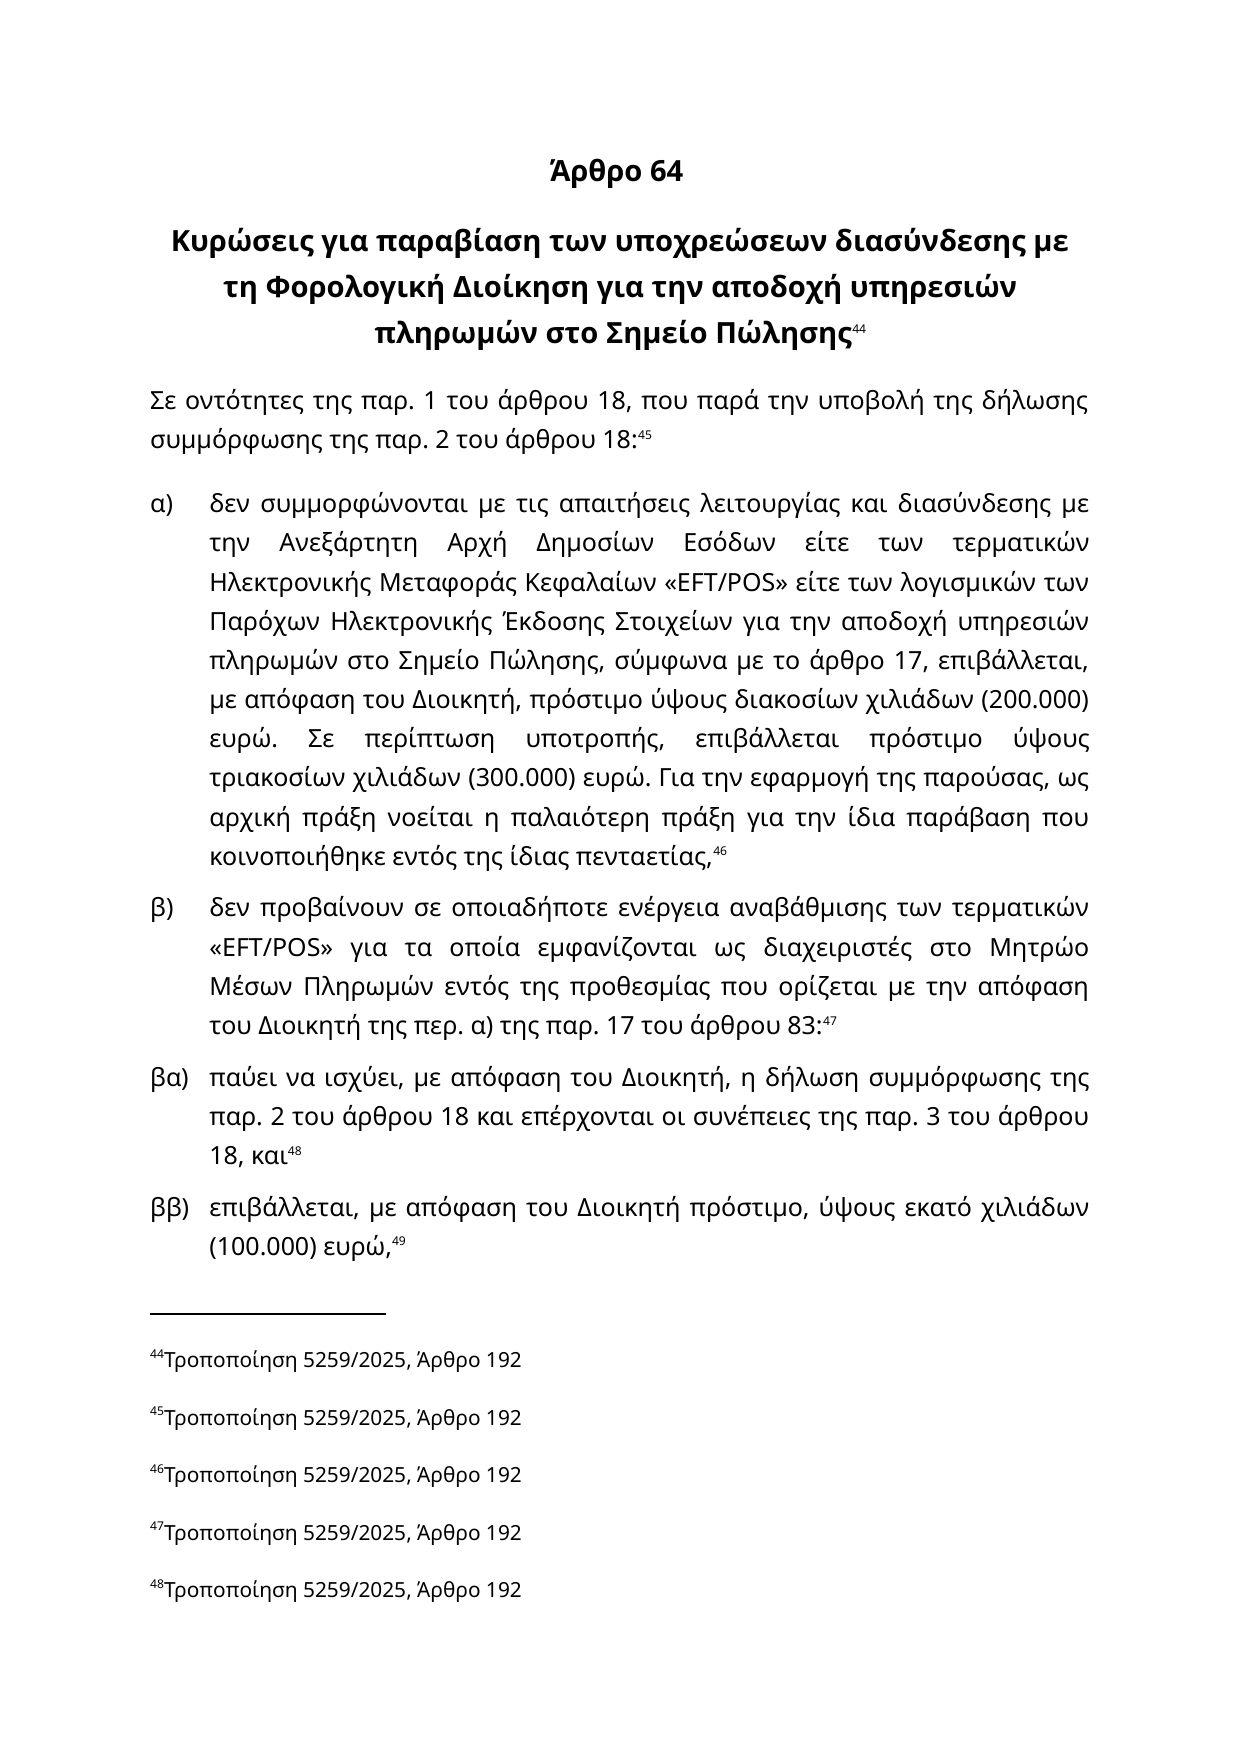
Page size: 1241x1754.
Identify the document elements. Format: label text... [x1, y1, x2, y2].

text Τροποποίηση 5259/2025, Άρθρο 192 [150, 1345, 1090, 1373]
subtitle Κυρώσεις για παραβίαση των υποχρεώσεων διασύνδεσης με τη Φορολογική Διοίκηση για την αποδοχή υπηρεσιών πληρωμών στο Σημείο Πώλησης [150, 221, 1090, 352]
list βα) παύει να ισχύει, με απόφαση του Διοικητή, η δήλωση συμμόρφωσης της παρ. 2 του άρθρου 18 και επέρχονται οι συνέπειες της παρ. 3 του άρθρου 18, και [150, 1059, 1090, 1172]
list ββ) επιβάλλεται, με απόφαση του Διοικητή πρόστιμο, ύψους εκατό χιλιάδων (100.000) ευρώ, [150, 1189, 1090, 1262]
text Τροποποίηση 5259/2025, Άρθρο 192 [150, 1518, 1090, 1546]
list β) δεν προβαίνουν σε οποιαδήποτε ενέργεια αναβάθμισης των τερματικών «EFT/POS» για τα οποία εμφανίζονται ως διαχειριστές στο Μητρώο Μέσων Πληρωμών εντός της προθεσμίας που ορίζεται με την απόφαση του Διοικητή της περ. α) της παρ. 17 του άρθρου 83: [150, 890, 1090, 1042]
text Σε οντότητες της παρ. 1 του άρθρου 18, που παρά την υποβολή της δήλωσης συμμόρφωσης της παρ. 2 του άρθρου 18: [150, 382, 1090, 456]
text Τροποποίηση 5259/2025, Άρθρο 192 [150, 1460, 1090, 1489]
subtitle Άρθρο 64 [150, 150, 1090, 190]
text Τροποποίηση 5259/2025, Άρθρο 192 [150, 1403, 1090, 1431]
list α) δεν συμμορφώνονται με τις απαιτήσεις λειτουργίας και διασύνδεσης με την Ανεξάρτητη Αρχή Δημοσίων Εσόδων είτε των τερματικών Ηλεκτρονικής Μεταφοράς Κεφαλαίων «EFT/POS» είτε των λογισμικών των Παρόχων Ηλεκτρονικής Έκδοσης Στοιχείων για την αποδοχή υπηρεσιών πληρωμών στο Σημείο Πώλησης, σύμφωνα με το άρθρο 17, επιβάλλεται, με απόφαση του Διοικητή, πρόστιμο ύψους διακοσίων χιλιάδων (200.000) ευρώ. Σε περίπτωση υποτροπής, επιβάλλεται πρόστιμο ύψους τριακοσίων χιλιάδων (300.000) ευρώ. Για την εφαρμογή της παρούσας, ως αρχική πράξη νοείται η παλαιότερη πράξη για την ίδια παράβαση που κοινοποιήθηκε εντός της ίδιας πενταετίας, [150, 486, 1090, 872]
text Τροποποίηση 5259/2025, Άρθρο 192 [150, 1576, 1090, 1604]
